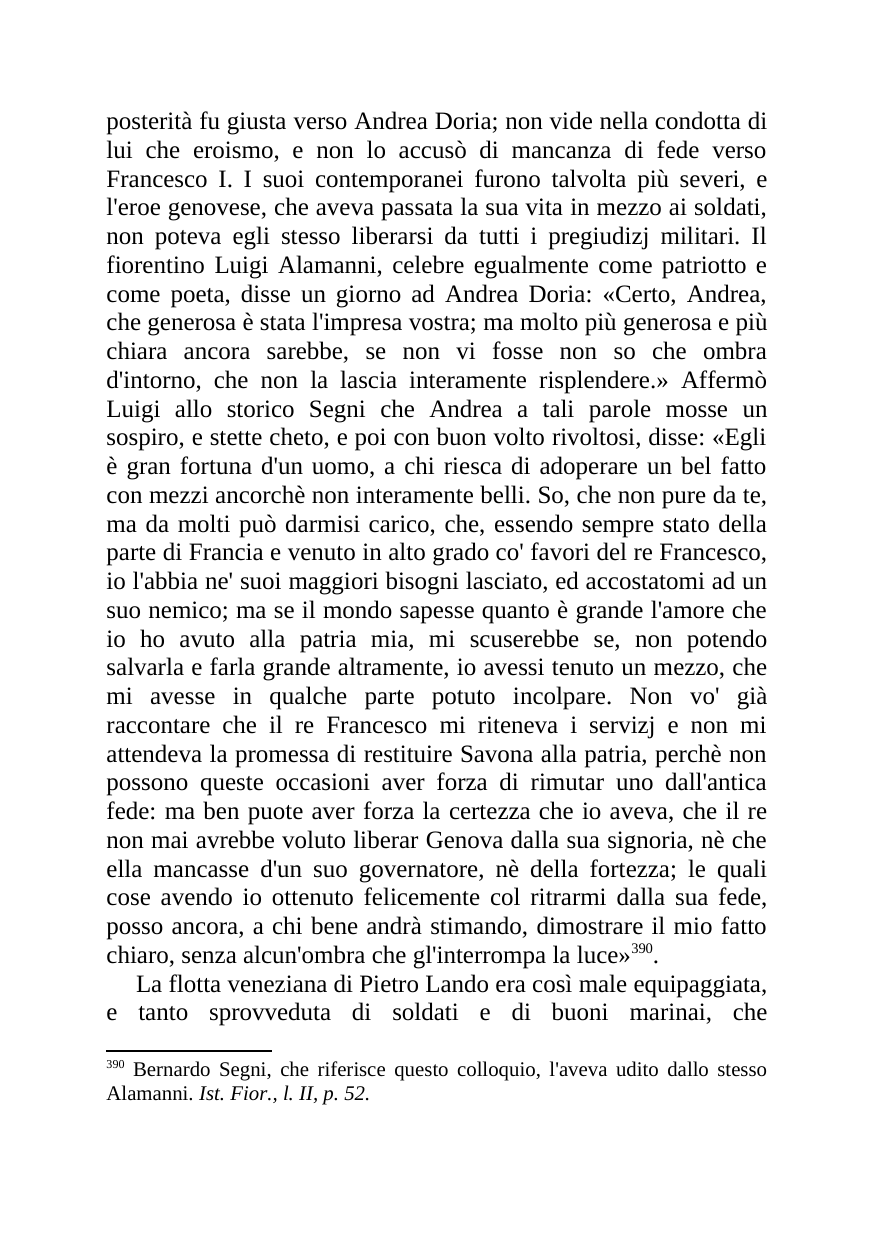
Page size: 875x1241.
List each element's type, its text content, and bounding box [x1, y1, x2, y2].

text posterità fu giusta verso Andrea Doria; non vide nella condotta di lui che eroismo, e non lo accusò di mancanza di fede verso Francesco I. I suoi contemporanei furono talvolta più severi, e l'eroe genovese, che aveva passata la sua vita in mezzo ai soldati, non poteva egli stesso liberarsi da tutti i pregiudizj militari. Il fiorentino Luigi Alamanni, celebre egualmente come patriotto e come poeta, disse un giorno ad Andrea Doria: «Certo, Andrea, che generosa è stata l'impresa vostra; ma molto più generosa e più chiara ancora sarebbe, se non vi fosse non so che ombra d'intorno, che non la lascia interamente risplendere.» Affermò Luigi allo storico Segni che Andrea a tali parole mosse un sospiro, e stette cheto, e poi con buon volto rivoltosi, disse: «Egli è gran fortuna d'un uomo, a chi riesca di adoperare un bel fatto con mezzi ancorchè non interamente belli. So, che non pure da te, ma da molti può darmisi carico, che, essendo sempre stato della parte di Francia e venuto in alto grado co' favori del re Francesco, io l'abbia ne' suoi maggiori bisogni lasciato, ed accostatomi ad un suo nemico; ma se il mondo sapesse quanto è grande l'amore che io ho avuto alla patria mia, mi scuserebbe se, non potendo salvarla e farla grande altramente, io avessi tenuto un mezzo, che mi avesse in qualche parte potuto incolpare. Non vo' già raccontare che il re Francesco mi riteneva i servizj e non mi attendeva la promessa di restituire Savona alla patria, perchè non possono queste occasioni aver forza di rimutar uno dall'antica fede: ma ben puote aver forza la certezza che io aveva, che il re non mai avrebbe voluto liberar Genova dalla sua signoria, nè che ella mancasse d'un suo governatore, nè della fortezza; le quali cose avendo io ottenuto felicemente col ritrarmi dalla sua fede, posso ancora, a chi bene andrà stimando, dimostrare il mio fatto chiaro, senza alcun'ombra che gl'interrompa la luce». [106, 106, 768, 969]
text Bernardo Segni, che riferisce questo colloquio, l'aveva udito dallo stesso Alamanni. Ist. Fior., l. II, p. 52. [106, 1057, 768, 1105]
text La flotta veneziana di Pietro Lando era così male equipaggiata, e tanto sprovveduta di soldati e di buoni marinai, che [106, 969, 768, 1026]
